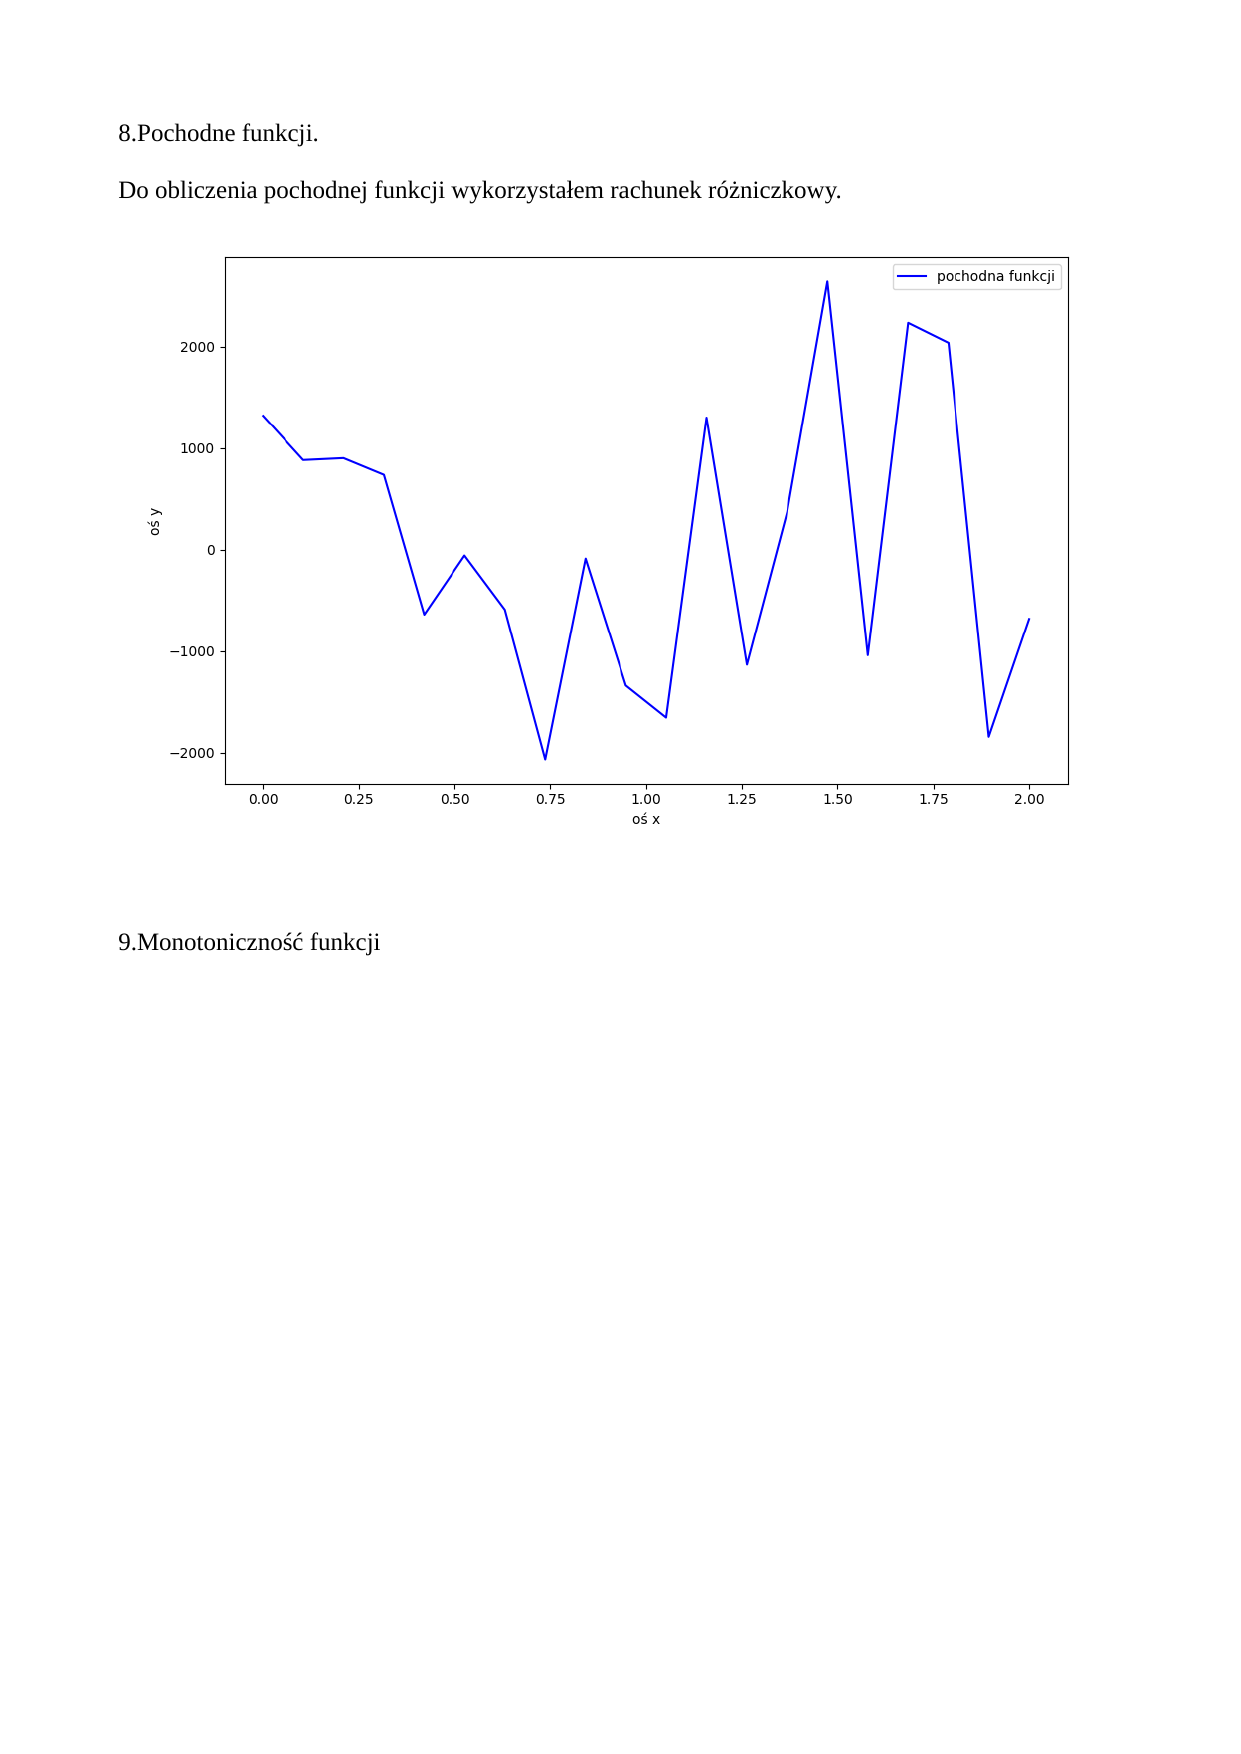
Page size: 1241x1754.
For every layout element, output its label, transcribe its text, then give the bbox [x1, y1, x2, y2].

picture [118, 216, 1123, 841]
text Do obliczenia pochodnej funkcji wykorzystałem rachunek różniczkowy. [118, 176, 1122, 216]
text 8.Pochodne funkcji. [118, 118, 1122, 147]
text 9.Monotoniczność funkcji [118, 927, 1122, 955]
text [118, 841, 1122, 898]
